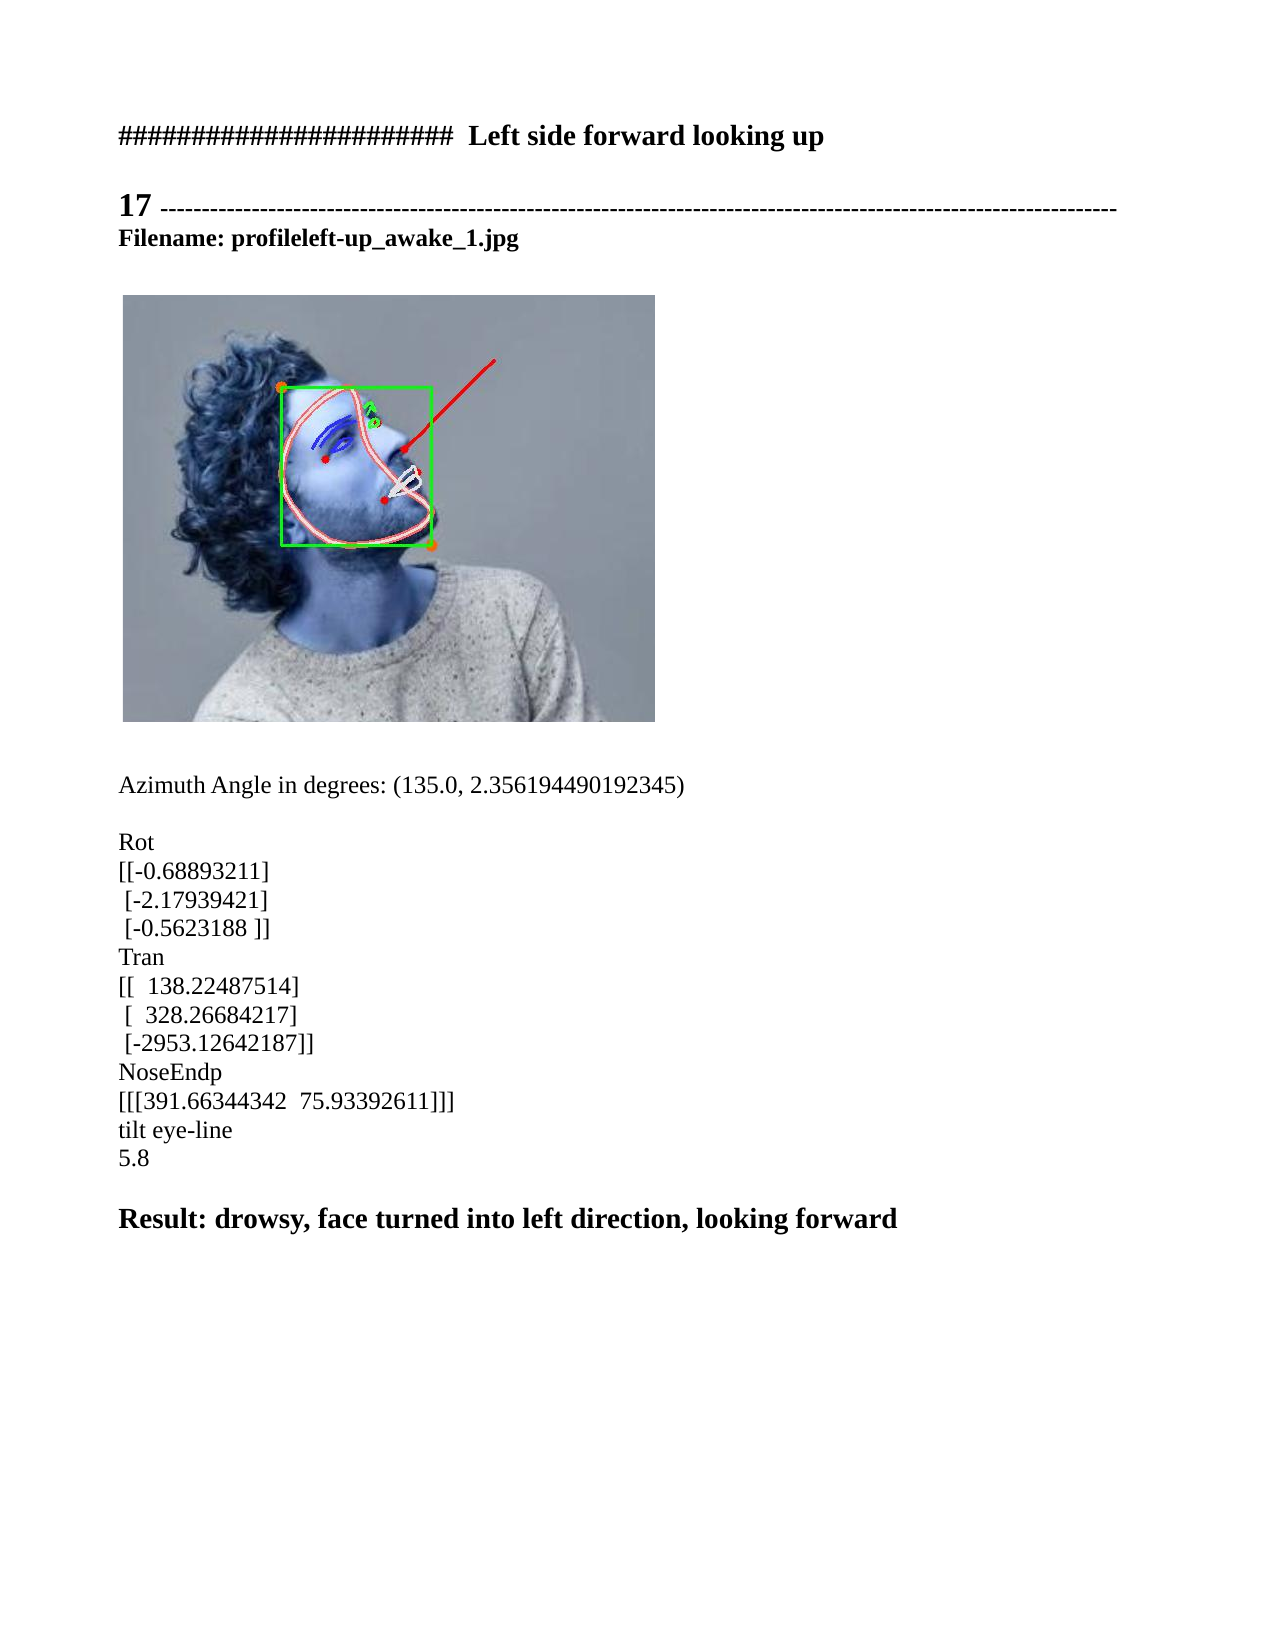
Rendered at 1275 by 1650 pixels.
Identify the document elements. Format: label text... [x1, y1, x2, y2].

text tilt eye-line [118, 1115, 1157, 1143]
text Rot [118, 827, 1157, 856]
text 17 ------------------------------------------------------------------------------------------------------------------- [118, 185, 1157, 223]
text [-2953.12642187]] [118, 1028, 1157, 1057]
text NoseEndp [118, 1057, 1157, 1086]
picture [122, 295, 655, 722]
text [-2.17939421] [118, 885, 1157, 913]
text Azimuth Angle in degrees: (135.0, 2.356194490192345) [118, 770, 1157, 798]
text [-0.5623188 ]] [118, 913, 1157, 942]
text Result: drowsy, face turned into left direction, looking forward [118, 1201, 1157, 1234]
text [[ 138.22487514] [118, 971, 1157, 1000]
text [[-0.68893211] [118, 856, 1157, 885]
text [[[391.66344342 75.93392611]]] [118, 1086, 1157, 1115]
text 5.8 [118, 1143, 1157, 1172]
text Tran [118, 942, 1157, 971]
text ####################### Left side forward looking up [118, 118, 1157, 152]
text [ 328.26684217] [118, 1000, 1157, 1028]
text Filename: profileleft-up_awake_1.jpg [118, 223, 1157, 252]
